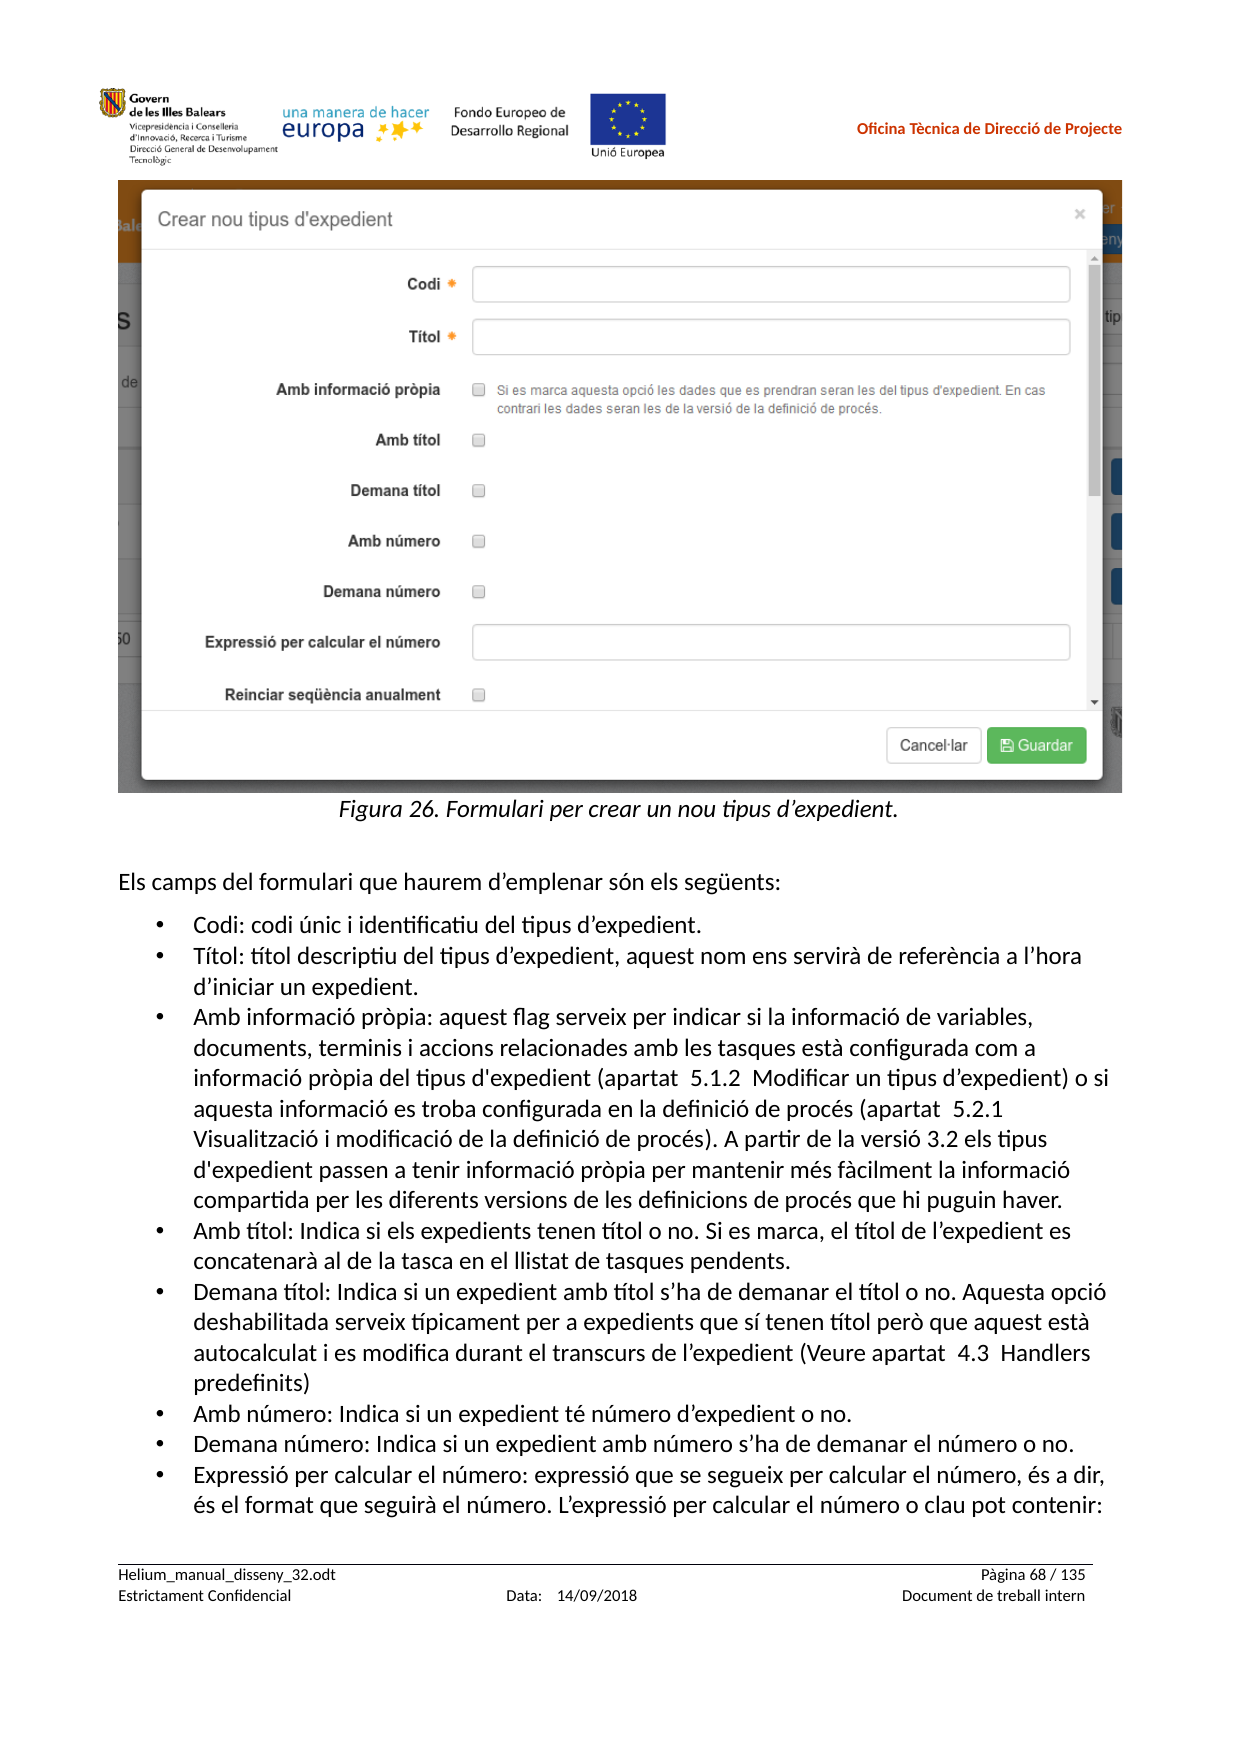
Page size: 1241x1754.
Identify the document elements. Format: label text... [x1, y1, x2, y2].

list Expressió per calcular el número: expressió que se segueix per calcular el número, és a dir, és el format que seguirà el número. L’expressió per calcular el número o clau pot contenir: [156, 1459, 1122, 1520]
list Amb número: Indica si un expedient té número d’expedient o no. [156, 1398, 1122, 1428]
picture [99, 87, 668, 166]
list Codi: codi únic i identificatiu del tipus d’expedient. [156, 909, 1122, 940]
list Demana número: Indica si un expedient amb número s’ha de demanar el número o no. [156, 1428, 1122, 1459]
list Títol: títol descriptiu del tipus d’expedient, aquest nom ens servirà de referència a l’hora d’iniciar un expedient. [156, 940, 1122, 1001]
text Els camps del formulari que haurem d’emplenar són els següents: [118, 867, 1122, 897]
list Amb informació pròpia: aquest flag serveix per indicar si la informació de variables, documents, terminis i accions relacionades amb les tasques està configurada com a informació pròpia del tipus d'expedient (apartat 5.1.2 Modificar un tipus d’expedient) o si aquesta informació es troba configurada en la definició de procés (apartat 5.2.1 Visualització i modificació de la definició de procés). A partir de la versió 3.2 els tipus d'expedient passen a tenir informació pròpia per mantenir més fàcilment la informació compartida per les diferents versions de les definicions de procés que hi puguin haver. [156, 1001, 1122, 1215]
list Demana títol: Indica si un expedient amb títol s’ha de demanar el títol o no. Aquesta opció deshabilitada serveix típicament per a expedients que sí tenen títol però que aquest està autocalculat i es modifica durant el transcurs de l’expedient (Veure apartat 4.3 Handlers predefinits) [156, 1276, 1122, 1398]
text Figura 26. Formulari per crear un nou tipus d’expedient. [118, 793, 1122, 823]
list Amb títol: Indica si els expedients tenen títol o no. Si es marca, el títol de l’expedient es concatenarà al de la tasca en el llistat de tasques pendents. [156, 1215, 1122, 1276]
